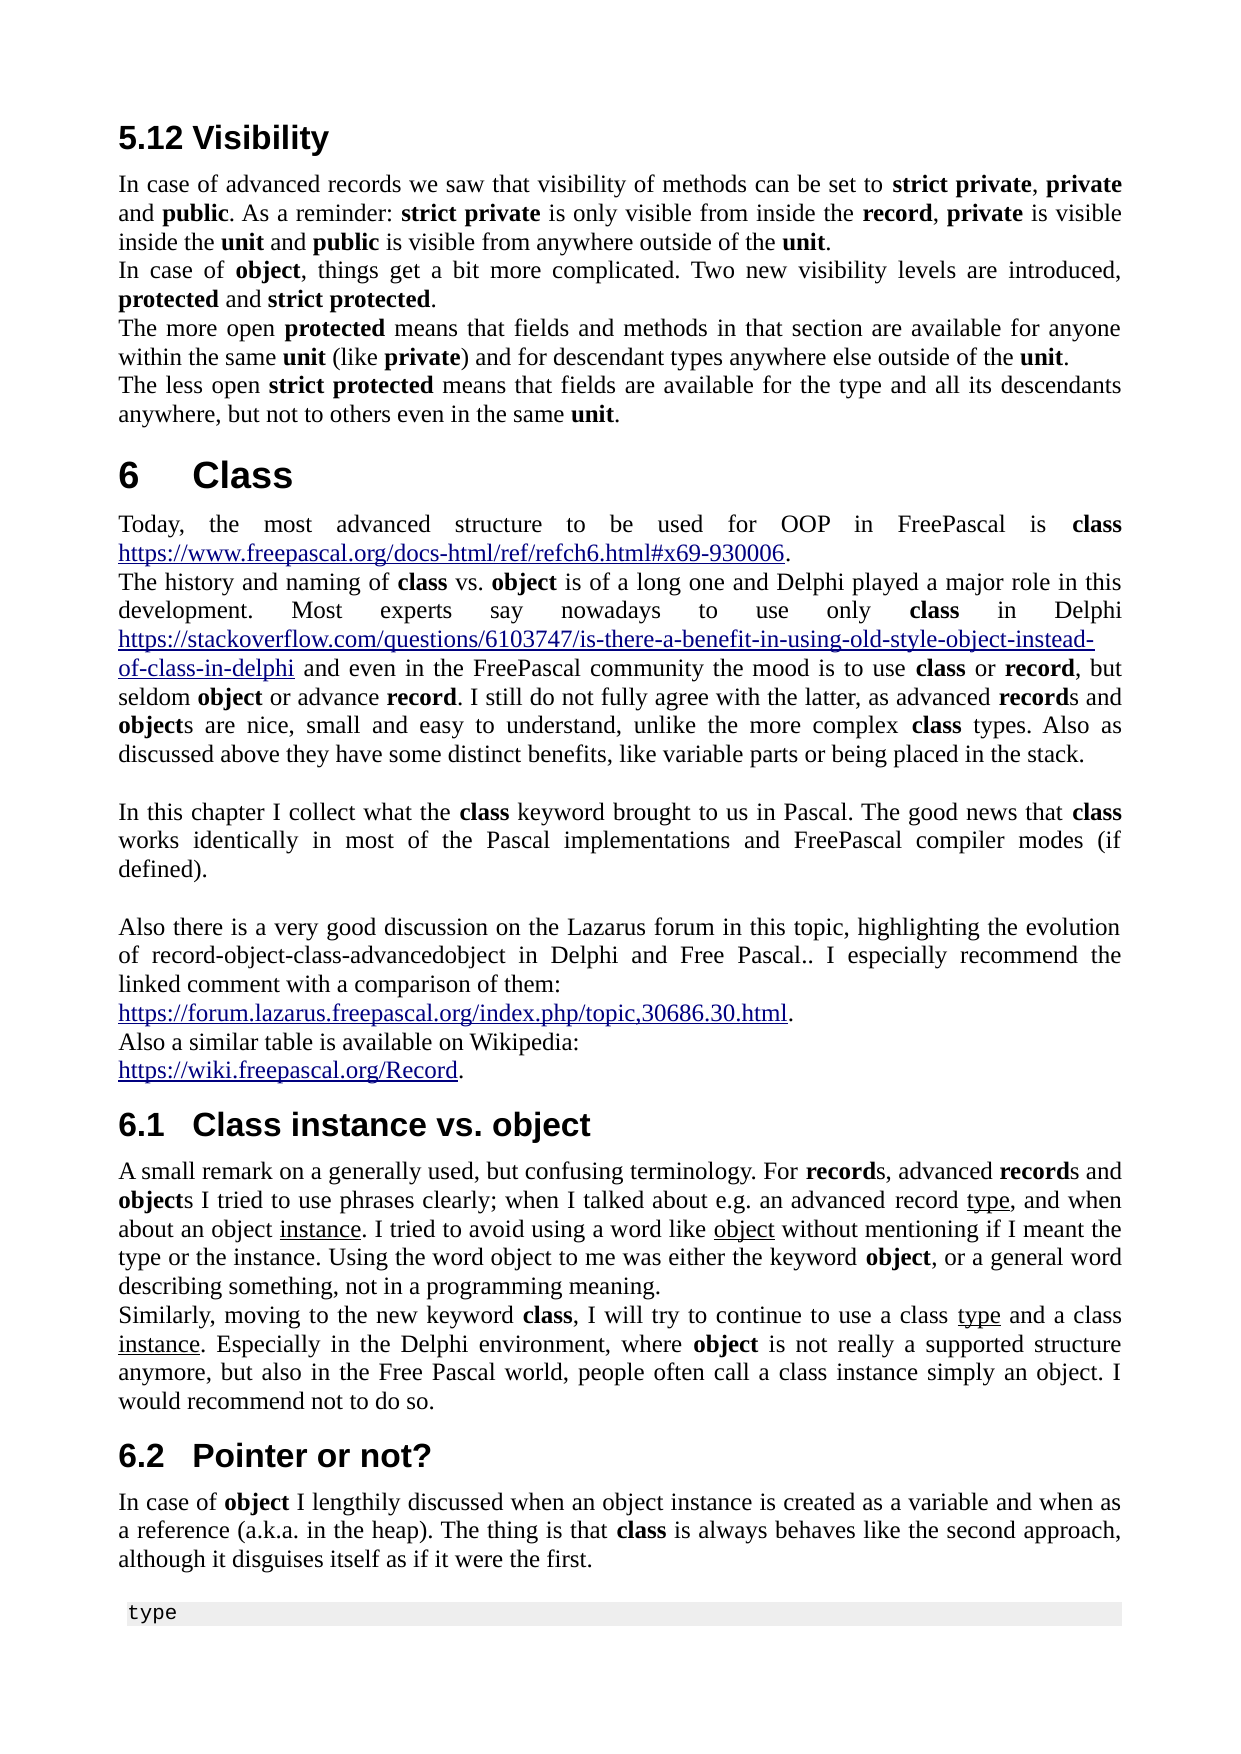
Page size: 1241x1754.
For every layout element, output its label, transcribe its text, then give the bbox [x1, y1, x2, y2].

text In case of object I lengthily discussed when an object instance is created as a variable and when as a reference (a.k.a. in the heap). The thing is that class is always behaves like the second approach, although it disguises itself as if it were the first. [118, 1487, 1122, 1573]
text Also there is a very good discussion on the Lazarus forum in this topic, highlighting the evolution of record-object-class-advancedobject in Delphi and Free Pascal.. I especially recommend the linked comment with a comparison of them: [118, 912, 1122, 998]
text In this chapter I collect what the class keyword brought to us in Pascal. The good news that class works identically in most of the Pascal implementations and FreePascal compiler modes (if defined). [118, 797, 1122, 883]
text Also a similar table is available on Wikipedia: [118, 1027, 1122, 1055]
text In case of advanced records we saw that visibility of methods can be set to strict private, private and public. As a reminder: strict private is only visible from inside the record, private is visible inside the unit and public is visible from anywhere outside of the unit. [118, 169, 1122, 256]
text Today, the most advanced structure to be used for OOP in FreePascal is class https://www.freepascal.org/docs-html/ref/refch6.html#x69-930006. [118, 509, 1122, 567]
text A small remark on a generally used, but confusing terminology. For records, advanced records and objects I tried to use phrases clearly; when I talked about e.g. an advanced record type, and when about an object instance. I tried to avoid using a word like object without mentioning if I meant the type or the instance. Using the word object to me was either the keyword object, or a general word describing something, not in a programming meaning. [118, 1156, 1122, 1300]
text type [127, 1602, 1122, 1626]
text The more open protected means that fields and methods in that section are available for anyone within the same unit (like private) and for descendant types anywhere else outside of the unit. [118, 313, 1122, 371]
subtitle Class [118, 453, 1122, 497]
subtitle Pointer or not? [118, 1436, 1122, 1474]
text The less open strict protected means that fields are available for the type and all its descendants anywhere, but not to others even in the same unit. [118, 371, 1122, 428]
text In case of object, things get a bit more complicated. Two new visibility levels are introduced, protected and strict protected. [118, 256, 1122, 313]
subtitle Class instance vs. object [118, 1105, 1122, 1144]
subtitle Visibility [118, 118, 1122, 157]
text Similarly, moving to the new keyword class, I will try to continue to use a class type and a class instance. Especially in the Delphi environment, where object is not really a supported structure anymore, but also in the Free Pascal world, people often call a class instance simply an object. I would recommend not to do so. [118, 1300, 1122, 1415]
text https://wiki.freepascal.org/Record. [118, 1055, 1122, 1084]
text https://forum.lazarus.freepascal.org/index.php/topic,30686.30.html. [118, 998, 1122, 1027]
text The history and naming of class vs. object is of a long one and Delphi played a major role in this development. Most experts say nowadays to use only class in Delphi https://stackoverflow.com/questions/6103747/is-there-a-benefit-in-using-old-style-object-instead-of-class-in-delphi and even in the FreePascal community the mood is to use class or record, but seldom object or advance record. I still do not fully agree with the latter, as advanced records and objects are nice, small and easy to understand, unlike the more complex class types. Also as discussed above they have some distinct benefits, like variable parts or being placed in the stack. [118, 567, 1122, 768]
